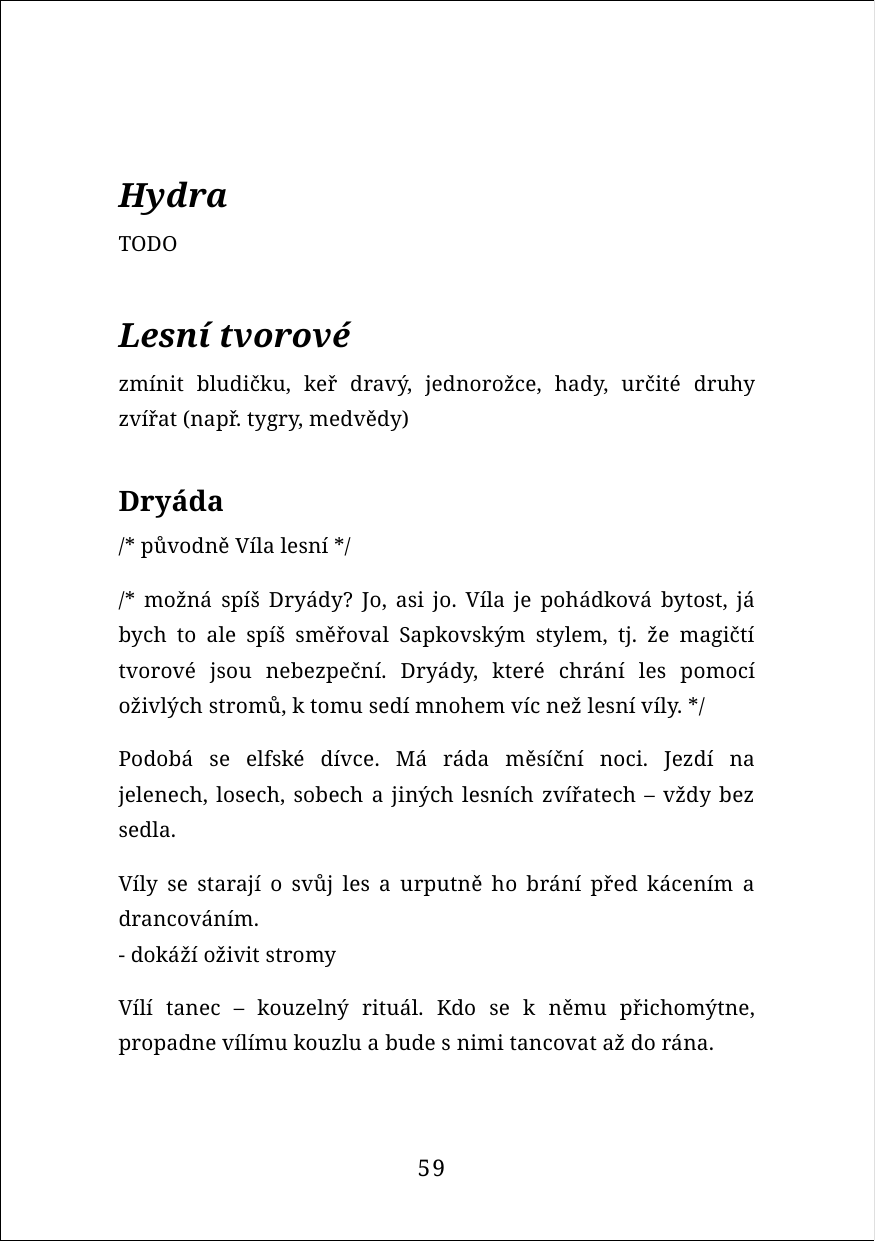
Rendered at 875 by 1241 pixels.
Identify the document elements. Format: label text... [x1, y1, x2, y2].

text /* možná spíš Dryády? Jo, asi jo. Víla je pohádková bytost, já bych to ale spíš směřoval Sapkovským stylem, tj. že magičtí tvorové jsou nebezpeční. Dryády, které chrání les pomocí oživlých stromů, k tomu sedí mnohem víc než lesní víly. */ [118, 585, 756, 720]
subtitle Lesní tvorové [118, 312, 756, 357]
text Vílí tanec – kouzelný rituál. Kdo se k němu přichomýtne, propadne vílímu kouzlu a bude s nimi tancovat až do rána. [118, 993, 756, 1057]
text zmínit bludičku, keř dravý, jednorožce, hady, určité druhy zvířat (např. tygry, medvědy) [118, 369, 756, 433]
text Podobá se elfské dívce. Má ráda měsíční noci. Jezdí na jelenech, losech, sobech a jiných lesních zvířatech – vždy bez sedla. [118, 744, 756, 844]
subtitle Dryáda [118, 481, 756, 520]
text /* původně Víla lesní */ [118, 531, 756, 560]
text Víly se starají o svůj les a urputně ho brání před kácením a drancováním. - dokáží oživit stromy [118, 869, 756, 968]
text TODO [118, 229, 756, 257]
subtitle Hydra [118, 172, 756, 217]
